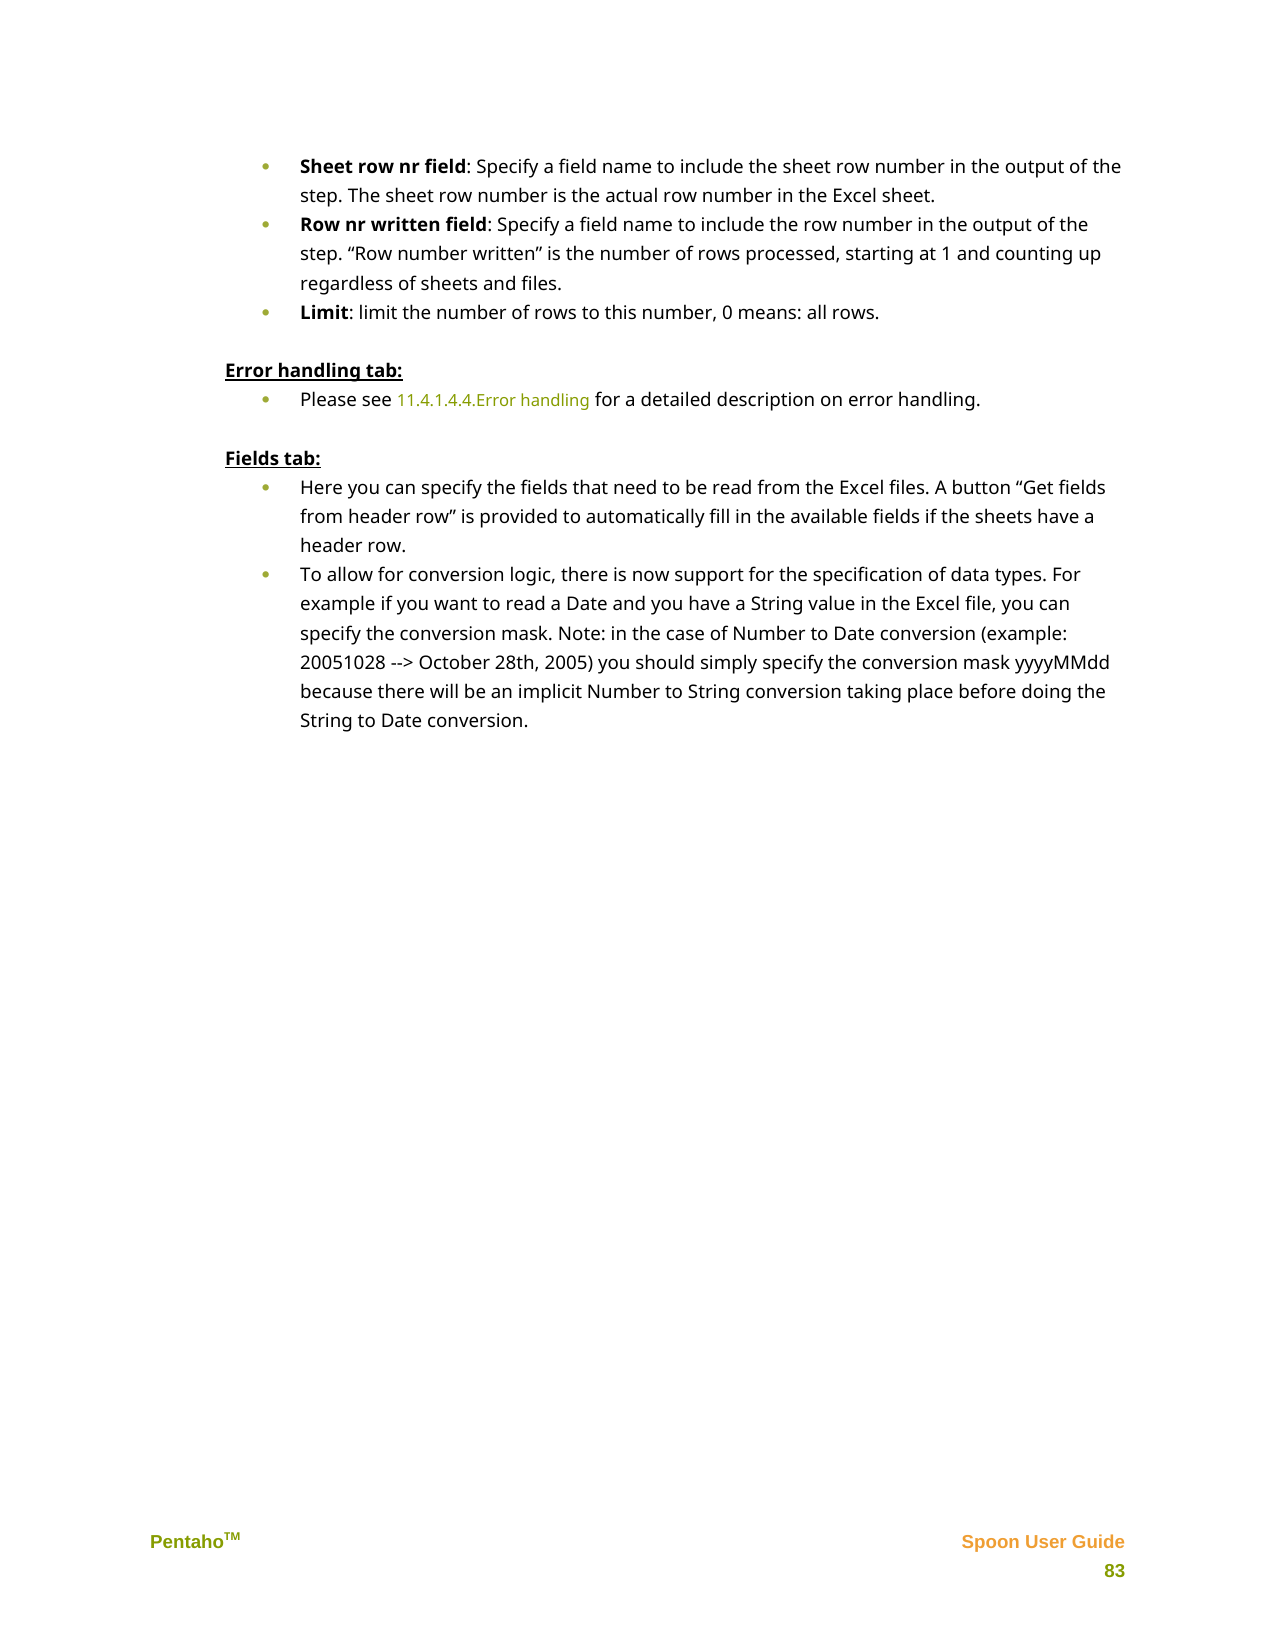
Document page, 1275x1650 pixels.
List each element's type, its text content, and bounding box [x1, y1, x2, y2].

list Here you can specify the fields that need to be read from the Excel files. A button “Get fields from header row” is provided to automatically fill in the available fields if the sheets have a header row. [262, 471, 1125, 558]
list Sheet row nr field: Specify a field name to include the sheet row number in the output of the step. The sheet row number is the actual row number in the Excel sheet. [262, 150, 1125, 208]
text Error handling tab: [225, 354, 1125, 383]
list Row nr written field: Specify a field name to include the row number in the output of the step. “Row number written” is the number of rows processed, starting at 1 and counting up regardless of sheets and files. [262, 208, 1125, 296]
list Please see 11.4.1.4.4.Error handling for a detailed description on error handling. [262, 383, 1125, 412]
list Limit: limit the number of rows to this number, 0 means: all rows. [262, 296, 1125, 325]
text Fields tab: [225, 442, 1125, 471]
list To allow for conversion logic, there is now support for the specification of data types. For example if you want to read a Date and you have a String value in the Excel file, you can specify the conversion mask. Note: in the case of Number to Date conversion (example: 20051028 --> October 28th, 2005) you should simply specify the conversion mask yyyyMMdd because there will be an implicit Number to String conversion taking place before doing the String to Date conversion. [262, 558, 1125, 733]
